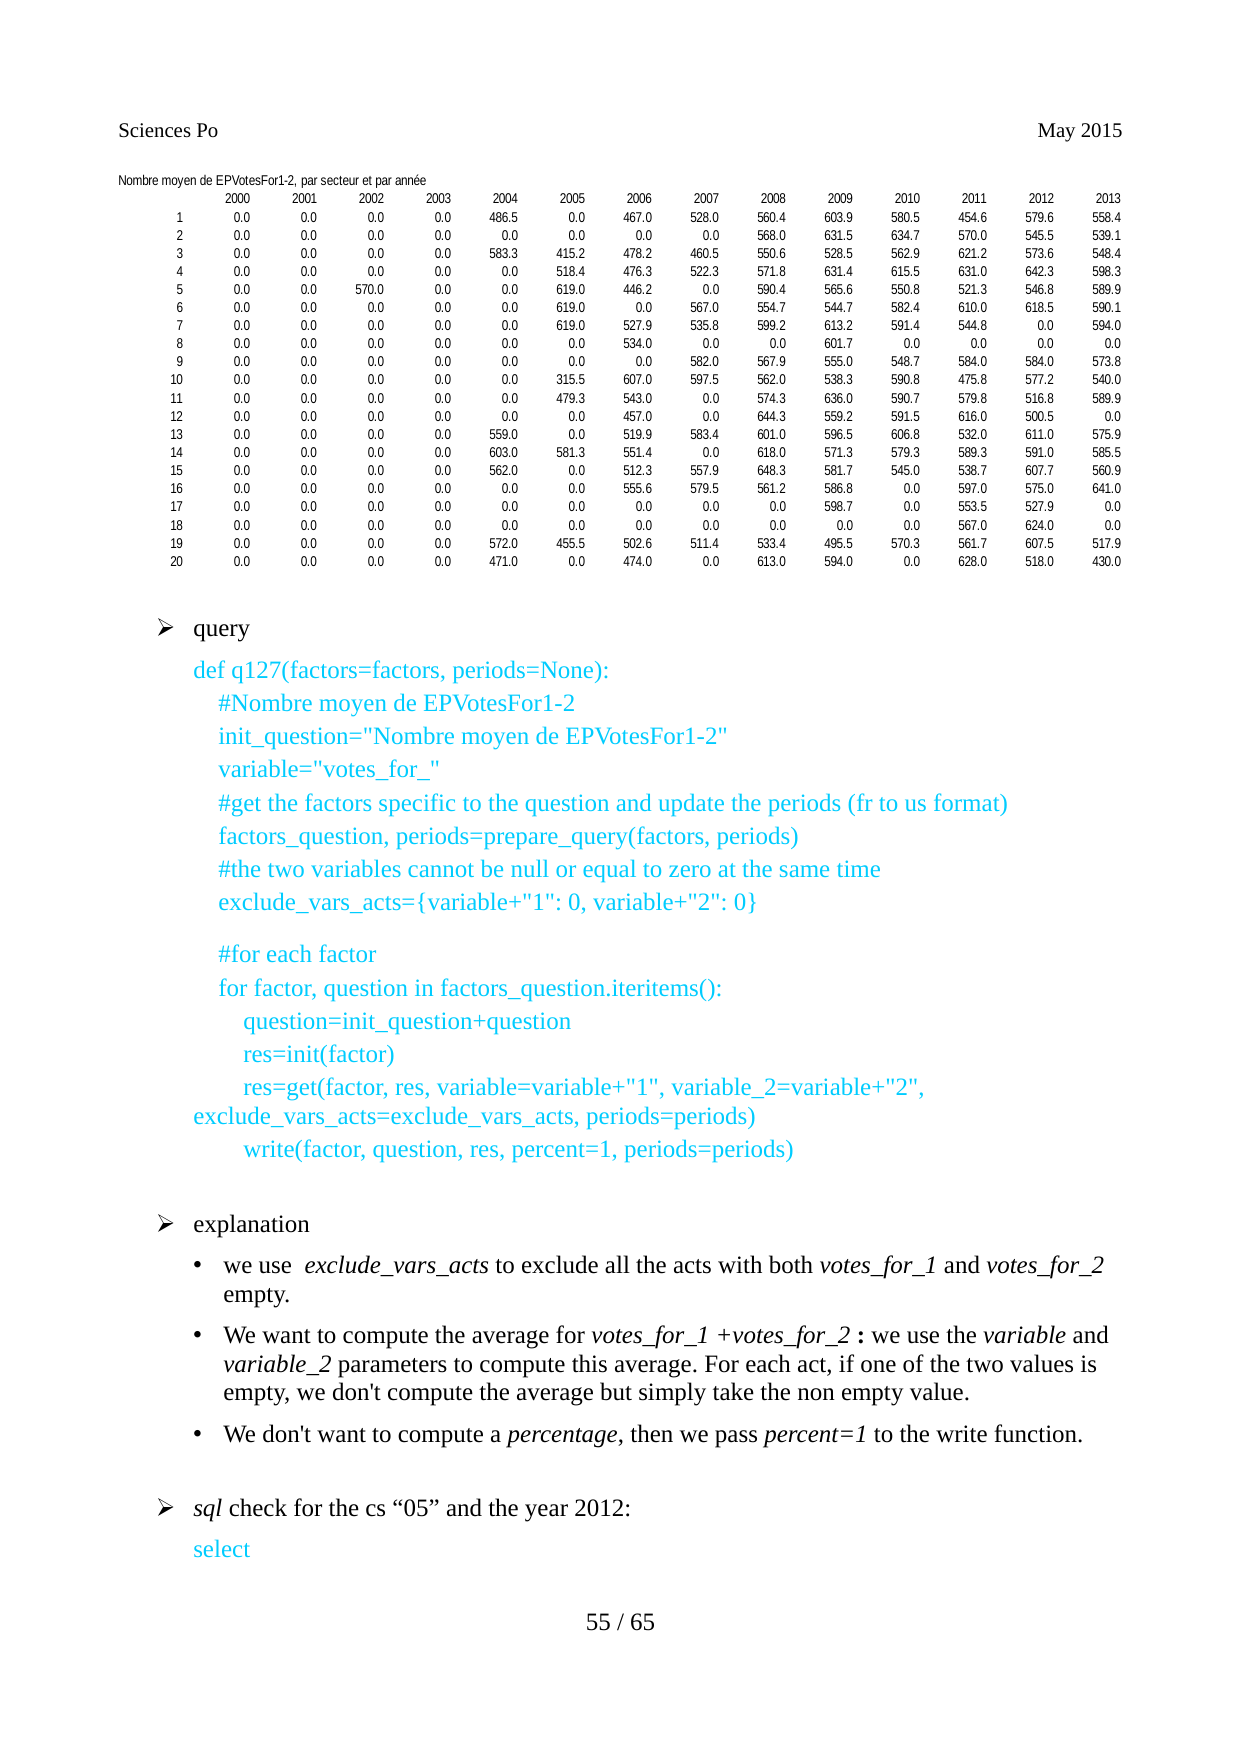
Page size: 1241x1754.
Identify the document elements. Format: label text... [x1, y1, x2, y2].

text exclude_vars_acts={variable+"1": 0, variable+"2": 0} [193, 887, 1122, 916]
list sql check for the cs “05” and the year 2012: [156, 1493, 1122, 1522]
text select [193, 1534, 1122, 1563]
text init_question="Nombre moyen de EPVotesFor1-2" [193, 721, 1122, 750]
text def q127(factors=factors, periods=None): [193, 655, 1122, 683]
list explanation [156, 1209, 1122, 1237]
text #get the factors specific to the question and update the periods (fr to us format) [193, 788, 1122, 816]
list query [156, 613, 1122, 642]
text #for each factor [193, 939, 1122, 968]
text variable="votes_for_" [193, 754, 1122, 783]
text for factor, question in factors_question.iteritems(): [193, 973, 1122, 1001]
text #Nombre moyen de EPVotesFor1-2 [193, 688, 1122, 717]
text write(factor, question, res, percent=1, periods=periods) [193, 1134, 1122, 1163]
text #the two variables cannot be null or equal to zero at the same time [193, 854, 1122, 883]
list we use exclude_vars_acts to exclude all the acts with both votes_for_1 and votes_for_2 empty. [193, 1250, 1122, 1307]
text res=init(factor) [193, 1039, 1122, 1068]
list We don't want to compute a percentage, then we pass percent=1 to the write function. [193, 1419, 1122, 1447]
text question=init_question+question [193, 1006, 1122, 1034]
text factors_question, periods=prepare_query(factors, periods) [193, 821, 1122, 849]
list We want to compute the average for votes_for_1 +votes_for_2 : we use the variable and variable_2 parameters to compute this average. For each act, if one of the two values is empty, we don't compute the average but simply take the non empty value. [193, 1320, 1122, 1406]
text res=get(factor, res, variable=variable+"1", variable_2=variable+"2", exclude_vars_acts=exclude_vars_acts, periods=periods) [193, 1072, 1122, 1130]
